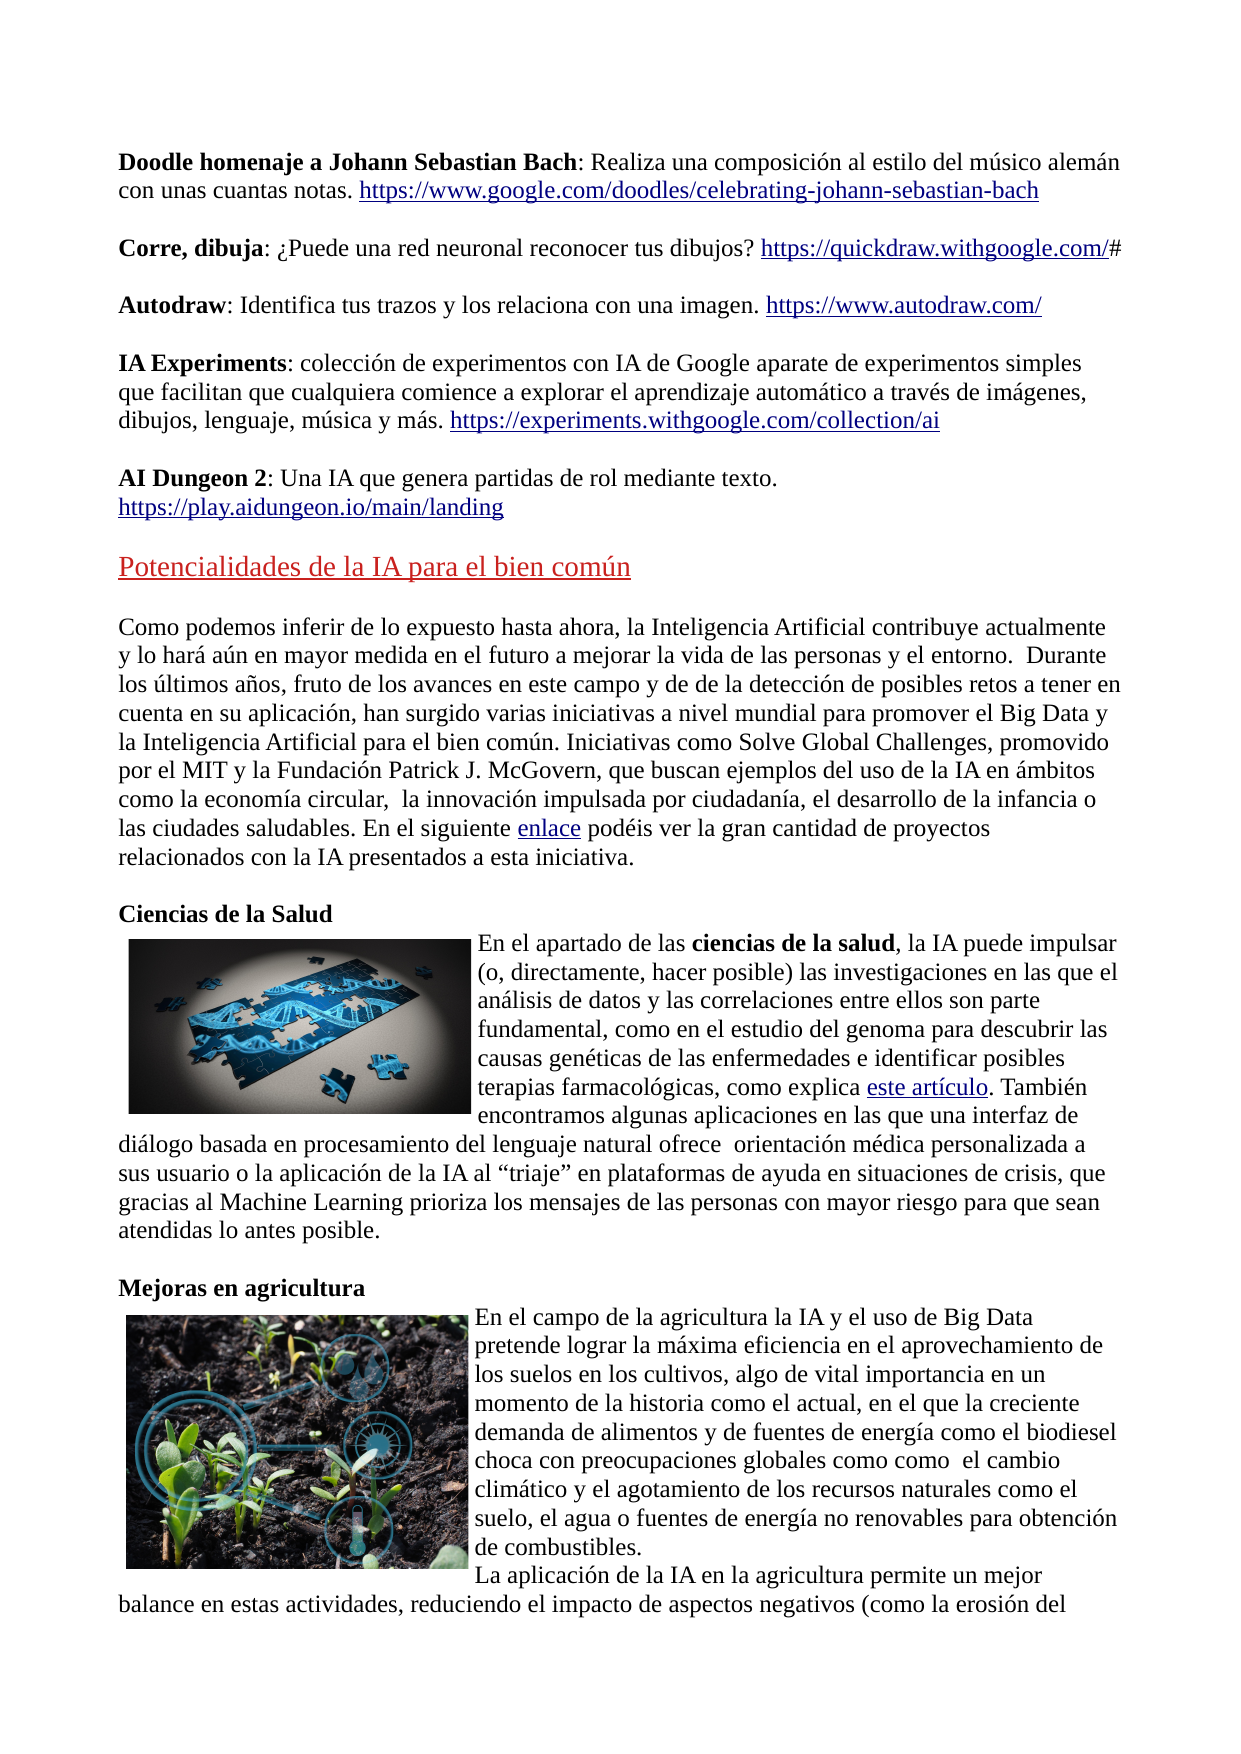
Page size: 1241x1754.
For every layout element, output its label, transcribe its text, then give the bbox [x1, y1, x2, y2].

text IA Experiments: colección de experimentos con IA de Google aparate de experimentos simples que facilitan que cualquiera comience a explorar el aprendizaje automático a través de imágenes, dibujos, lenguaje, música y más. https://experiments.withgoogle.com/collection/ai [118, 348, 1122, 434]
picture [126, 1315, 469, 1569]
text Doodle homenaje a Johann Sebastian Bach: Realiza una composición al estilo del músico alemán con unas cuantas notas. https://www.google.com/doodles/celebrating-johann-sebastian-bach [118, 147, 1122, 204]
text La aplicación de la IA en la agricultura permite un mejor balance en estas actividades, reduciendo el impacto de aspectos negativos (como la erosión del [118, 1560, 1122, 1618]
text Ciencias de la Salud [118, 899, 1122, 928]
text Autodraw: Identifica tus trazos y los relaciona con una imagen. https://www.autodraw.com/ [118, 291, 1122, 319]
text Como podemos inferir de lo expuesto hasta ahora, la Inteligencia Artificial contribuye actualmente y lo hará aún en mayor medida en el futuro a mejorar la vida de las personas y el entorno. Durante los últimos años, fruto de los avances en este campo y de de la detección de posibles retos a tener en cuenta en su aplicación, han surgido varias iniciativas a nivel mundial para promover el Big Data y la Inteligencia Artificial para el bien común. Iniciativas como Solve Global Challenges, promovido por el MIT y la Fundación Patrick J. McGovern, que buscan ejemplos del uso de la IA en ámbitos como la economía circular, la innovación impulsada por ciudadanía, el desarrollo de la infancia o las ciudades saludables. En el siguiente enlace podéis ver la gran cantidad de proyectos relacionados con la IA presentados a esta iniciativa. [118, 612, 1122, 870]
text En el campo de la agricultura la IA y el uso de Big Data pretende lograr la máxima eficiencia en el aprovechamiento de los suelos en los cultivos, algo de vital importancia en un momento de la historia como el actual, en el que la creciente demanda de alimentos y de fuentes de energía como el biodiesel choca con preocupaciones globales como como el cambio climático y el agotamiento de los recursos naturales como el suelo, el agua o fuentes de energía no renovables para obtención de combustibles. [118, 1302, 1122, 1575]
text Potencialidades de la IA para el bien común [118, 549, 1122, 583]
text Mejoras en agricultura [118, 1273, 1122, 1302]
text AI Dungeon 2: Una IA que genera partidas de rol mediante texto. https://play.aidungeon.io/main/landing [118, 463, 1122, 521]
text En el apartado de las ciencias de la salud, la IA puede impulsar (o, directamente, hacer posible) las investigaciones en las que el análisis de datos y las correlaciones entre ellos son parte fundamental, como en el estudio del genoma para descubrir las causas genéticas de las enfermedades e identificar posibles terapias farmacológicas, como explica este artículo. También encontramos algunas aplicaciones en las que una interfaz de diálogo basada en procesamiento del lenguaje natural ofrece orientación médica personalizada a sus usuario o la aplicación de la IA al “triaje” en plataformas de ayuda en situaciones de crisis, que gracias al Machine Learning prioriza los mensajes de las personas con mayor riesgo para que sean atendidas lo antes posible. [118, 928, 1122, 1244]
text Corre, dibuja: ¿Puede una red neuronal reconocer tus dibujos? https://quickdraw.withgoogle.com/# [118, 233, 1122, 262]
picture [128, 939, 472, 1114]
